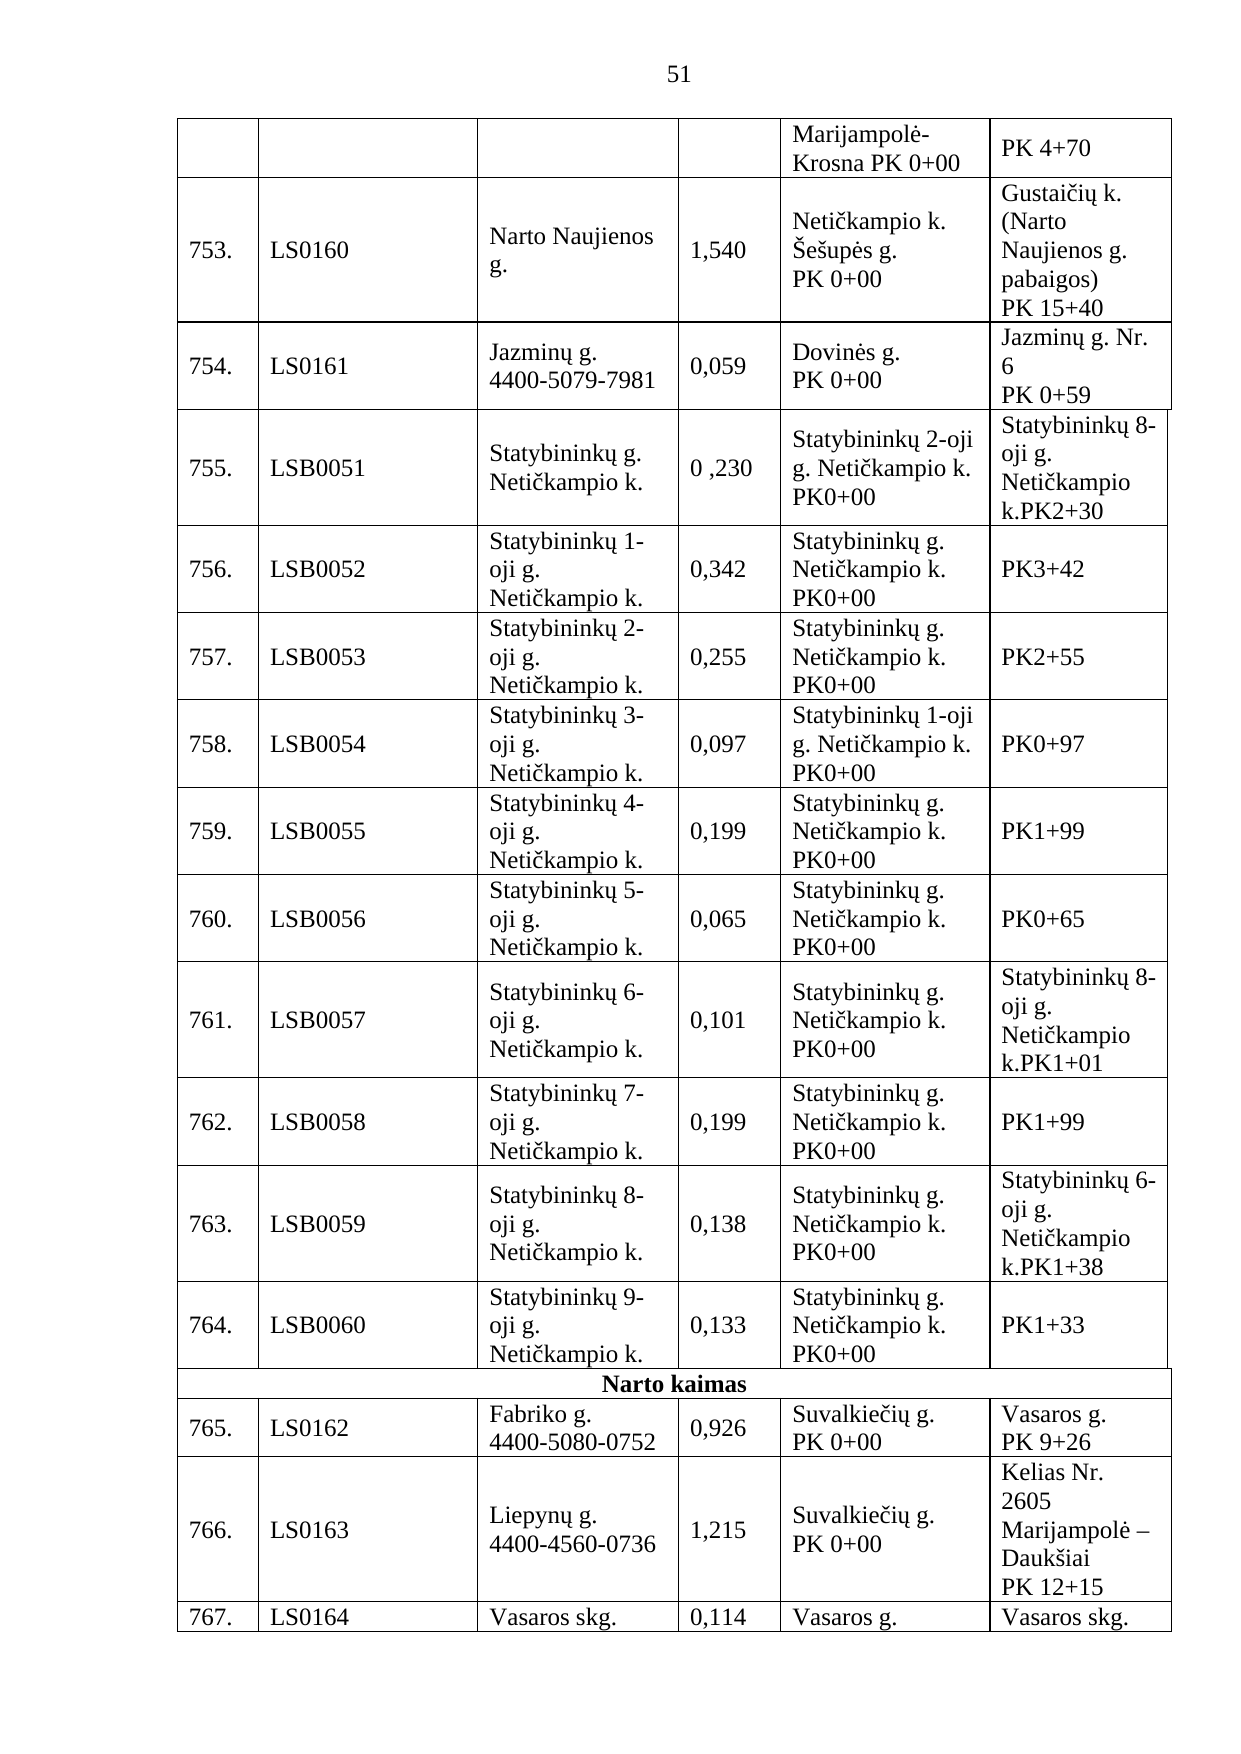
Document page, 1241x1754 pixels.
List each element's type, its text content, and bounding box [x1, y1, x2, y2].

table_cell 767. [178, 1602, 258, 1631]
table_cell 753. [178, 178, 258, 321]
table_cell 763. [178, 1166, 258, 1281]
table_cell Vasaros skg. [991, 1602, 1171, 1631]
table_cell Suvalkiečių g. PK 0+00 [781, 1399, 989, 1456]
table_cell 0 ,230 [679, 410, 780, 525]
table_cell Statybininkų 8-oji g. Netičkampio k. [478, 1166, 678, 1281]
table_cell Statybininkų g. Netičkampio k. [478, 410, 678, 525]
table_cell Dovinės g. PK 0+00 [781, 323, 989, 409]
table_cell Statybininkų 9-oji g. Netičkampio k. [478, 1282, 678, 1368]
table_cell 764. [178, 1282, 258, 1368]
table_cell 0,097 [679, 700, 780, 787]
table_cell LSB0060 [259, 1282, 477, 1368]
table_cell 755. [178, 410, 258, 525]
table_cell Statybininkų 8-oji g. Netičkampio k.PK2+30 [991, 410, 1167, 525]
table_cell Vasaros g. PK 9+26 [991, 1399, 1171, 1456]
table_cell PK0+97 [991, 700, 1167, 787]
table_cell 0,114 [679, 1602, 780, 1631]
table_cell LS0161 [259, 323, 477, 409]
table_cell Suvalkiečių g. PK 0+00 [781, 1457, 989, 1601]
table_cell 757. [178, 613, 258, 699]
table_cell Narto Naujienos g. [478, 178, 678, 321]
table_cell PK0+65 [991, 875, 1167, 961]
table_cell [259, 119, 477, 177]
table_cell Statybininkų 2-oji g. Netičkampio k. [478, 613, 678, 699]
table_cell [478, 119, 678, 177]
table_cell LSB0054 [259, 700, 477, 787]
table_cell 761. [178, 962, 258, 1077]
table_cell LS0162 [259, 1399, 477, 1456]
table_cell [679, 119, 780, 177]
table_cell LSB0051 [259, 410, 477, 525]
table_cell 760. [178, 875, 258, 961]
table_cell Statybininkų g. Netičkampio k. PK0+00 [781, 526, 989, 612]
table_cell Vasaros skg. [478, 1602, 678, 1631]
table_cell LSB0059 [259, 1166, 477, 1281]
table_cell 0,133 [679, 1282, 780, 1368]
table_cell [178, 119, 258, 177]
table_cell Statybininkų 6-oji g. Netičkampio k.PK1+38 [991, 1166, 1167, 1281]
table_cell 0,926 [679, 1399, 780, 1456]
table_cell PK2+55 [991, 613, 1167, 699]
table_cell Statybininkų g. Netičkampio k. PK0+00 [781, 1166, 989, 1281]
table_cell Jazminų g. 4400-5079-7981 [478, 323, 678, 409]
table_cell Fabriko g. 4400-5080-0752 [478, 1399, 678, 1456]
table_cell Netičkampio k. Šešupės g. PK 0+00 [781, 178, 989, 321]
table_cell Statybininkų 1-oji g. Netičkampio k. [478, 526, 678, 612]
table_cell Statybininkų 2-oji g. Netičkampio k. PK0+00 [781, 410, 989, 525]
table_cell Statybininkų g. Netičkampio k. PK0+00 [781, 1282, 989, 1368]
table_cell Vasaros g. [781, 1602, 989, 1631]
table_cell 759. [178, 788, 258, 874]
table_cell 1,540 [679, 178, 780, 321]
table_cell LSB0055 [259, 788, 477, 874]
table_cell Statybininkų 3-oji g. Netičkampio k. [478, 700, 678, 787]
table_cell 0,059 [679, 323, 780, 409]
table_cell Statybininkų g. Netičkampio k. PK0+00 [781, 788, 989, 874]
table_cell 0,199 [679, 788, 780, 874]
table_cell 0,342 [679, 526, 780, 612]
table_cell LSB0052 [259, 526, 477, 612]
table_cell Statybininkų g. Netičkampio k. PK0+00 [781, 962, 989, 1077]
table_cell LS0164 [259, 1602, 477, 1631]
table_cell Statybininkų 7-oji g. Netičkampio k. [478, 1078, 678, 1164]
table_cell 766. [178, 1457, 258, 1601]
table_cell Jazminų g. Nr. 6 PK 0+59 [991, 323, 1171, 409]
table_cell Statybininkų 6-oji g. Netičkampio k. [478, 962, 678, 1077]
table_cell Kelias Nr. 2605 Marijampolė –Daukšiai PK 12+15 [991, 1457, 1171, 1601]
table_cell 758. [178, 700, 258, 787]
table_cell 765. [178, 1399, 258, 1456]
table_cell PK 4+70 [991, 119, 1171, 177]
table_cell Liepynų g. 4400-4560-0736 [478, 1457, 678, 1601]
table_cell 762. [178, 1078, 258, 1164]
table_cell LSB0057 [259, 962, 477, 1077]
table_cell 0,255 [679, 613, 780, 699]
table_cell Statybininkų 5-oji g. Netičkampio k. [478, 875, 678, 961]
table_cell Statybininkų 4-oji g. Netičkampio k. [478, 788, 678, 874]
table_cell LSB0058 [259, 1078, 477, 1164]
table_cell 0,138 [679, 1166, 780, 1281]
table_cell Statybininkų g. Netičkampio k. PK0+00 [781, 1078, 989, 1164]
table_cell PK1+33 [991, 1282, 1167, 1368]
table_cell LSB0056 [259, 875, 477, 961]
table_cell PK1+99 [991, 1078, 1167, 1164]
table_cell PK3+42 [991, 526, 1167, 612]
table_cell Statybininkų g. Netičkampio k. PK0+00 [781, 875, 989, 961]
table_cell PK1+99 [991, 788, 1167, 874]
table_cell 0,199 [679, 1078, 780, 1164]
table_cell LS0163 [259, 1457, 477, 1601]
table_cell 1,215 [679, 1457, 780, 1601]
table_cell 754. [178, 323, 258, 409]
table_cell 0,065 [679, 875, 780, 961]
table_cell Narto kaimas [178, 1369, 1171, 1398]
table_cell Gustaičių k. (Narto Naujienos g. pabaigos) PK 15+40 [991, 178, 1171, 321]
table_cell Marijampolė- Krosna PK 0+00 [781, 119, 989, 177]
table_cell 756. [178, 526, 258, 612]
table_cell LS0160 [259, 178, 477, 321]
table_cell Statybininkų 8-oji g. Netičkampio k.PK1+01 [991, 962, 1167, 1077]
table_cell LSB0053 [259, 613, 477, 699]
table_cell Statybininkų g. Netičkampio k. PK0+00 [781, 613, 989, 699]
table_cell Statybininkų 1-oji g. Netičkampio k. PK0+00 [781, 700, 989, 787]
table_cell 0,101 [679, 962, 780, 1077]
